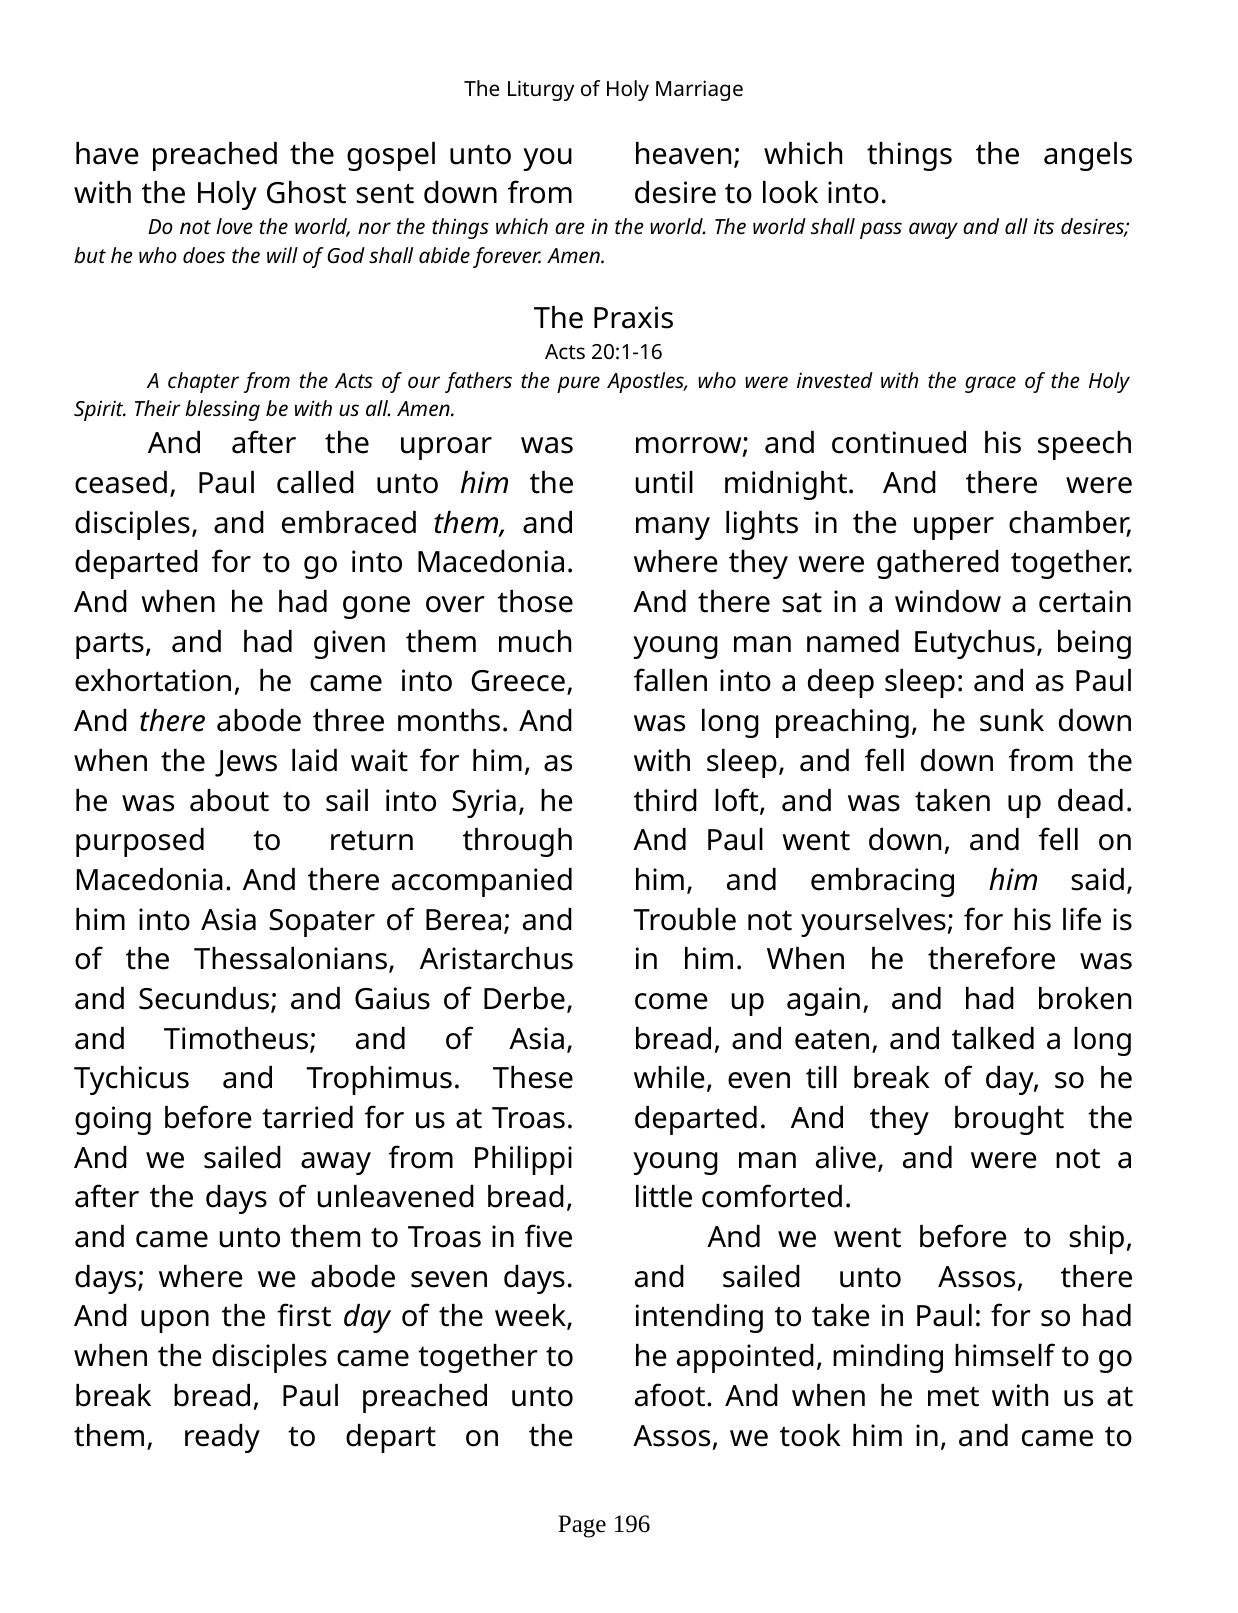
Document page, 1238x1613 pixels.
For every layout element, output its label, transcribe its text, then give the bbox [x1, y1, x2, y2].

text have preached the gospel unto you with the Holy Ghost sent down from [74, 133, 574, 212]
text The Liturgy of Holy Marriage [72, 74, 1135, 102]
text Acts 20:1-16 [74, 337, 1134, 366]
text The Praxis [74, 298, 1134, 337]
text Do not love the world, nor the things which are in the world. The world shall pass away and all its desires; but he who does the will of God shall abide forever. Amen. [74, 212, 1134, 269]
text A chapter from the Acts of our fathers the pure Apostles, who were invested with the grace of the Holy Spirit. Their blessing be with us all. Amen. [74, 366, 1134, 423]
text morrow; and continued his speech until midnight. And there were many lights in the upper chamber, where they were gathered together. And there sat in a window a certain young man named Eutychus, being fallen into a deep sleep: and as Paul was long preaching, he sunk down with sleep, and fell down from the third loft, and was taken up dead. And Paul went down, and fell on him, and embracing him said, Trouble not yourselves; for his life is in him. When he therefore was come up again, and had broken bread, and eaten, and talked a long while, even till break of day, so he departed. And they brought the young man alive, and were not a little comforted. [633, 423, 1134, 1216]
text heaven; which things the angels desire to look into. [633, 133, 1134, 212]
text And after the uproar was ceased, Paul called unto him the disciples, and embraced them, and departed for to go into Macedonia. And when he had gone over those parts, and had given them much exhortation, he came into Greece, And there abode three months. And when the Jews laid wait for him, as he was about to sail into Syria, he purposed to return through Macedonia. And there accompanied him into Asia Sopater of Berea; and of the Thessalonians, Aristarchus and Secundus; and Gaius of Derbe, and Timotheus; and of Asia, Tychicus and Trophimus. These going before tarried for us at Troas. And we sailed away from Philippi after the days of unleavened bread, and came unto them to Troas in five days; where we abode seven days. And upon the first day of the week, when the disciples came together to break bread, Paul preached unto them, ready to depart on the [74, 423, 574, 1454]
text And we went before to ship, and sailed unto Assos, there intending to take in Paul: for so had he appointed, minding himself to go afoot. And when he met with us at Assos, we took him in, and came to [633, 1216, 1134, 1454]
